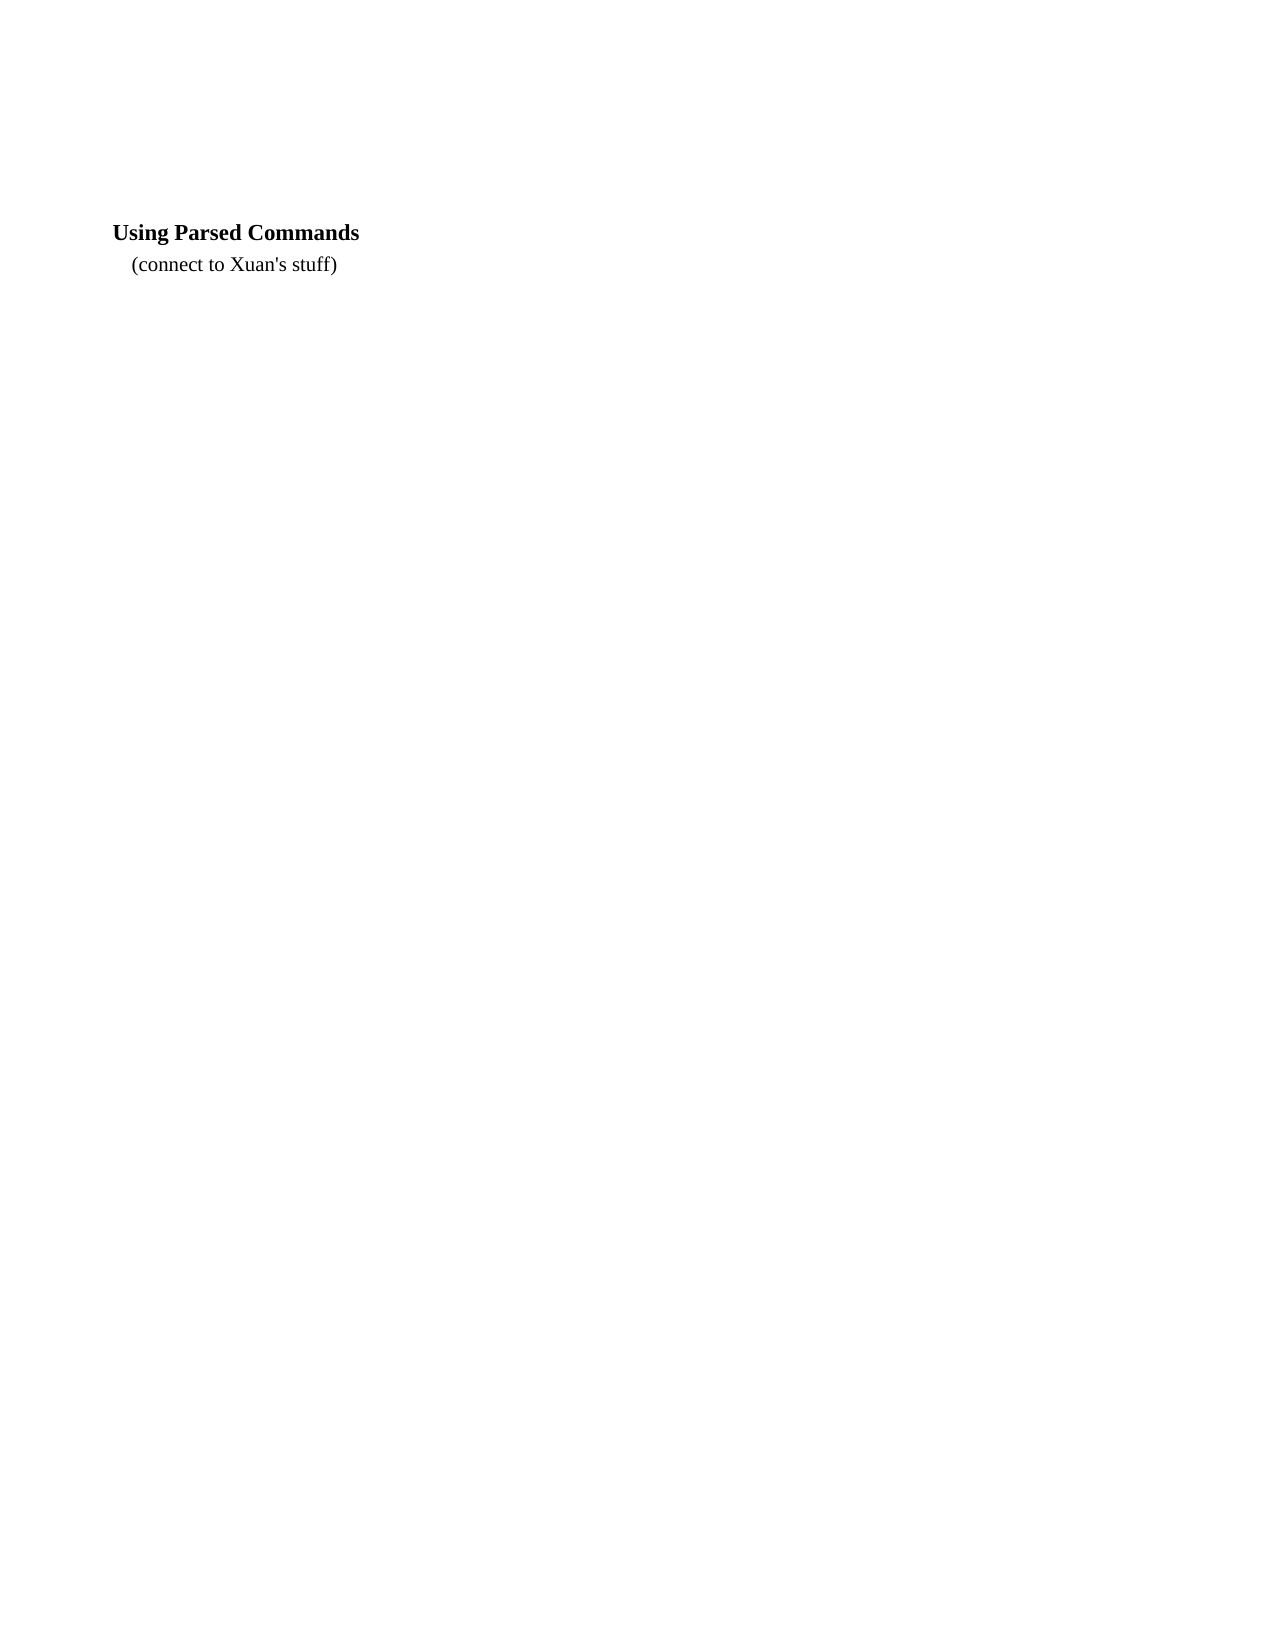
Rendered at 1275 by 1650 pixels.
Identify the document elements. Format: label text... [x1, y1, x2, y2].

subtitle Using Parsed Commands [112, 219, 619, 245]
text (connect to Xuan's stuff) [112, 252, 619, 276]
